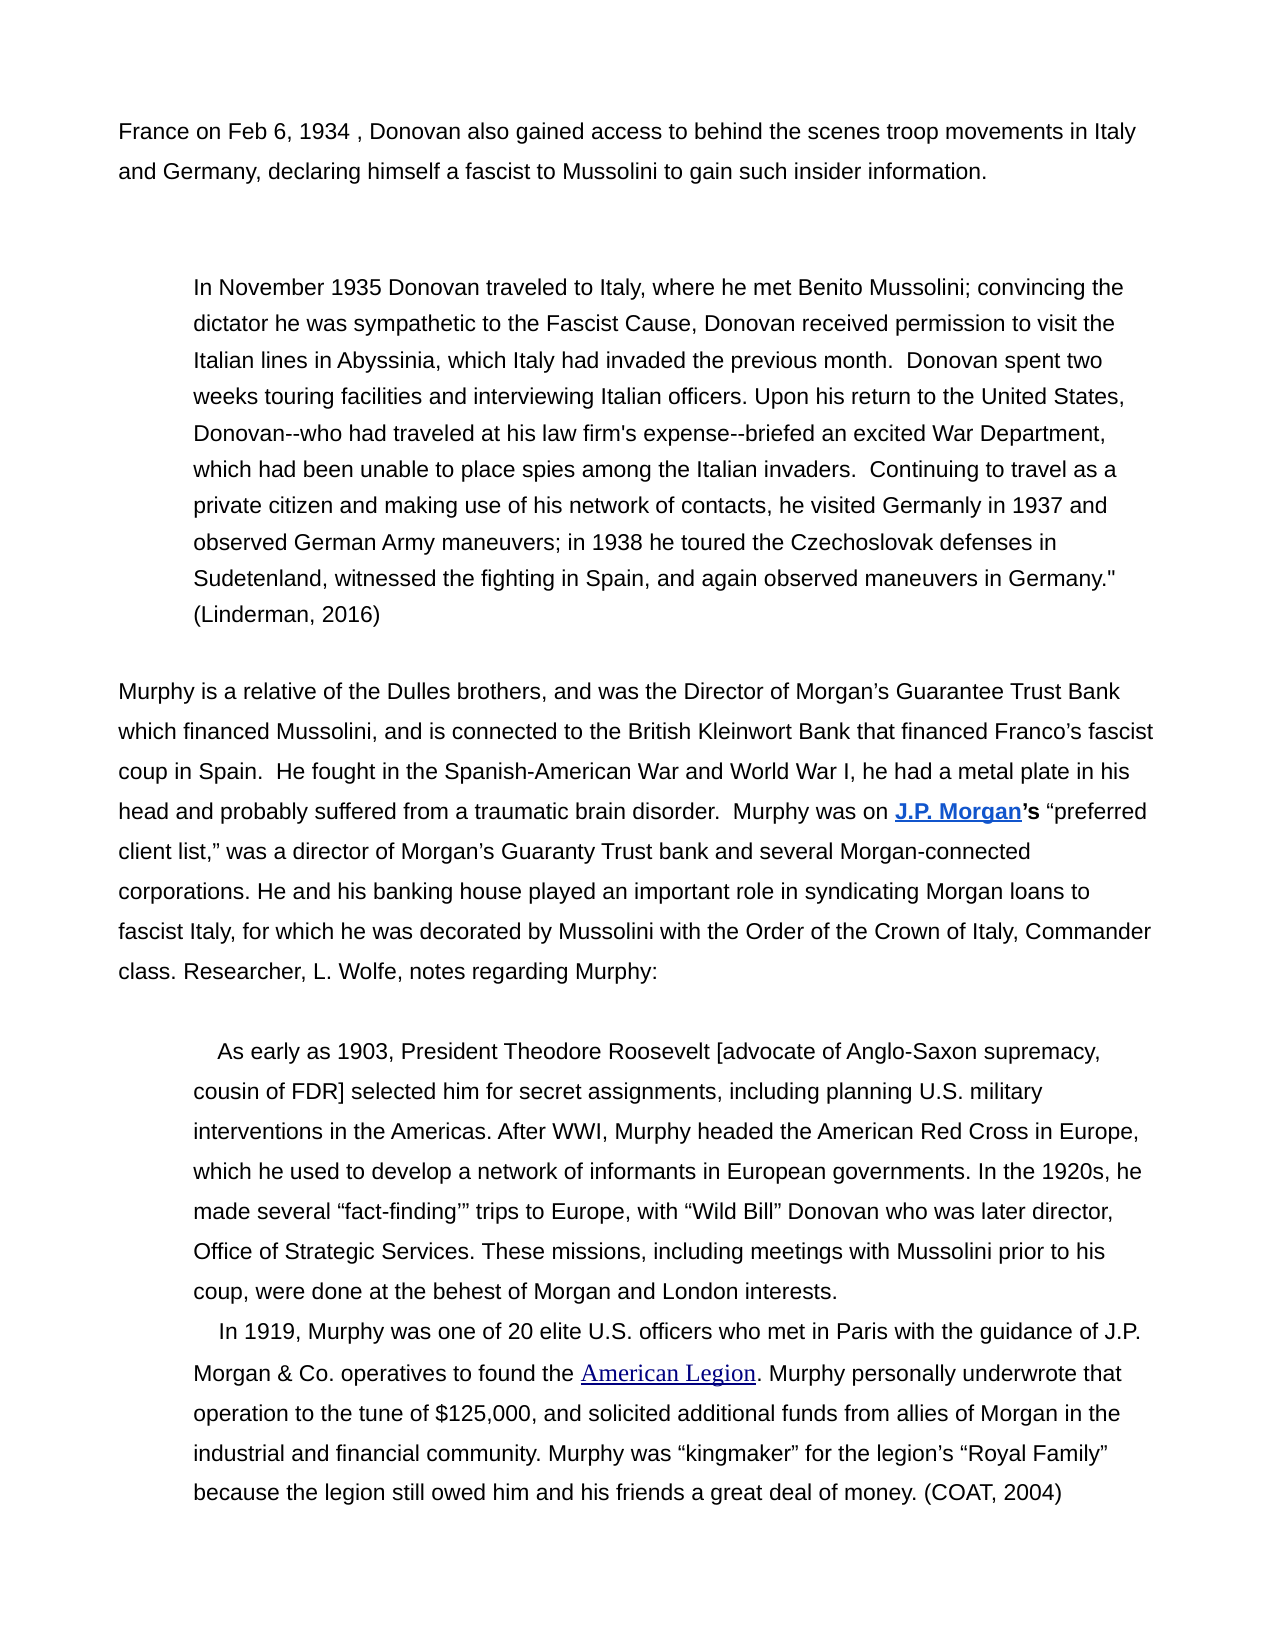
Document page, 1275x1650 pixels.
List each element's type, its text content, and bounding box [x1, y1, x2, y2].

text As early as 1903, President Theodore Roosevelt [advocate of Anglo-Saxon supremacy, cousin of FDR] selected him for secret assignments, including planning U.S. military interventions in the Americas. After WWI, Murphy headed the American Red Cross in Europe, which he used to develop a network of informants in European governments. In the 1920s, he made several “fact-finding’” trips to Europe, with “Wild Bill” Donovan who was later director, Office of Strategic Services. These missions, including meetings with Mussolini prior to his coup, were done at the behest of Morgan and London interests. [193, 1038, 1157, 1304]
text France on Feb 6, 1934 , Donovan also gained access to behind the scenes troop movements in Italy and Germany, declaring himself a fascist to Mussolini to gain such insider information. [118, 118, 1157, 184]
text In November 1935 Donovan traveled to Italy, where he met Benito Mussolini; convincing the dictator he was sympathetic to the Fascist Cause, Donovan received permission to visit the Italian lines in Abyssinia, which Italy had invaded the previous month. Donovan spent two weeks touring facilities and interviewing Italian officers. Upon his return to the United States, Donovan--who had traveled at his law firm's expense--briefed an excited War Department, which had been unable to place spies among the Italian invaders. Continuing to travel as a private citizen and making use of his network of contacts, he visited Germanly in 1937 and observed German Army maneuvers; in 1938 he toured the Czechoslovak defenses in Sudetenland, witnessed the fighting in Spain, and again observed maneuvers in Germany." (Linderman, 2016) [193, 274, 1157, 628]
text In 1919, Murphy was one of 20 elite U.S. officers who met in Paris with the guidance of J.P. Morgan & Co. operatives to found the American Legion. Murphy personally underwrote that operation to the tune of $125,000, and solicited additional funds from allies of Morgan in the industrial and financial community. Murphy was “kingmaker” for the legion’s “Royal Family” because the legion still owed him and his friends a great deal of money. (COAT, 2004) [193, 1318, 1157, 1506]
text Murphy is a relative of the Dulles brothers, and was the Director of Morgan’s Guarantee Trust Bank which financed Mussolini, and is connected to the British Kleinwort Bank that financed Franco’s fascist coup in Spain. He fought in the Spanish-American War and World War I, he had a metal plate in his head and probably suffered from a traumatic brain disorder. Murphy was on J.P. Morgan’s “preferred client list,” was a director of Morgan’s Guaranty Trust bank and several Morgan-connected corporations. He and his banking house played an important role in syndicating Morgan loans to fascist Italy, for which he was decorated by Mussolini with the Order of the Crown of Italy, Commander class. Researcher, L. Wolfe, notes regarding Murphy: [118, 678, 1157, 984]
